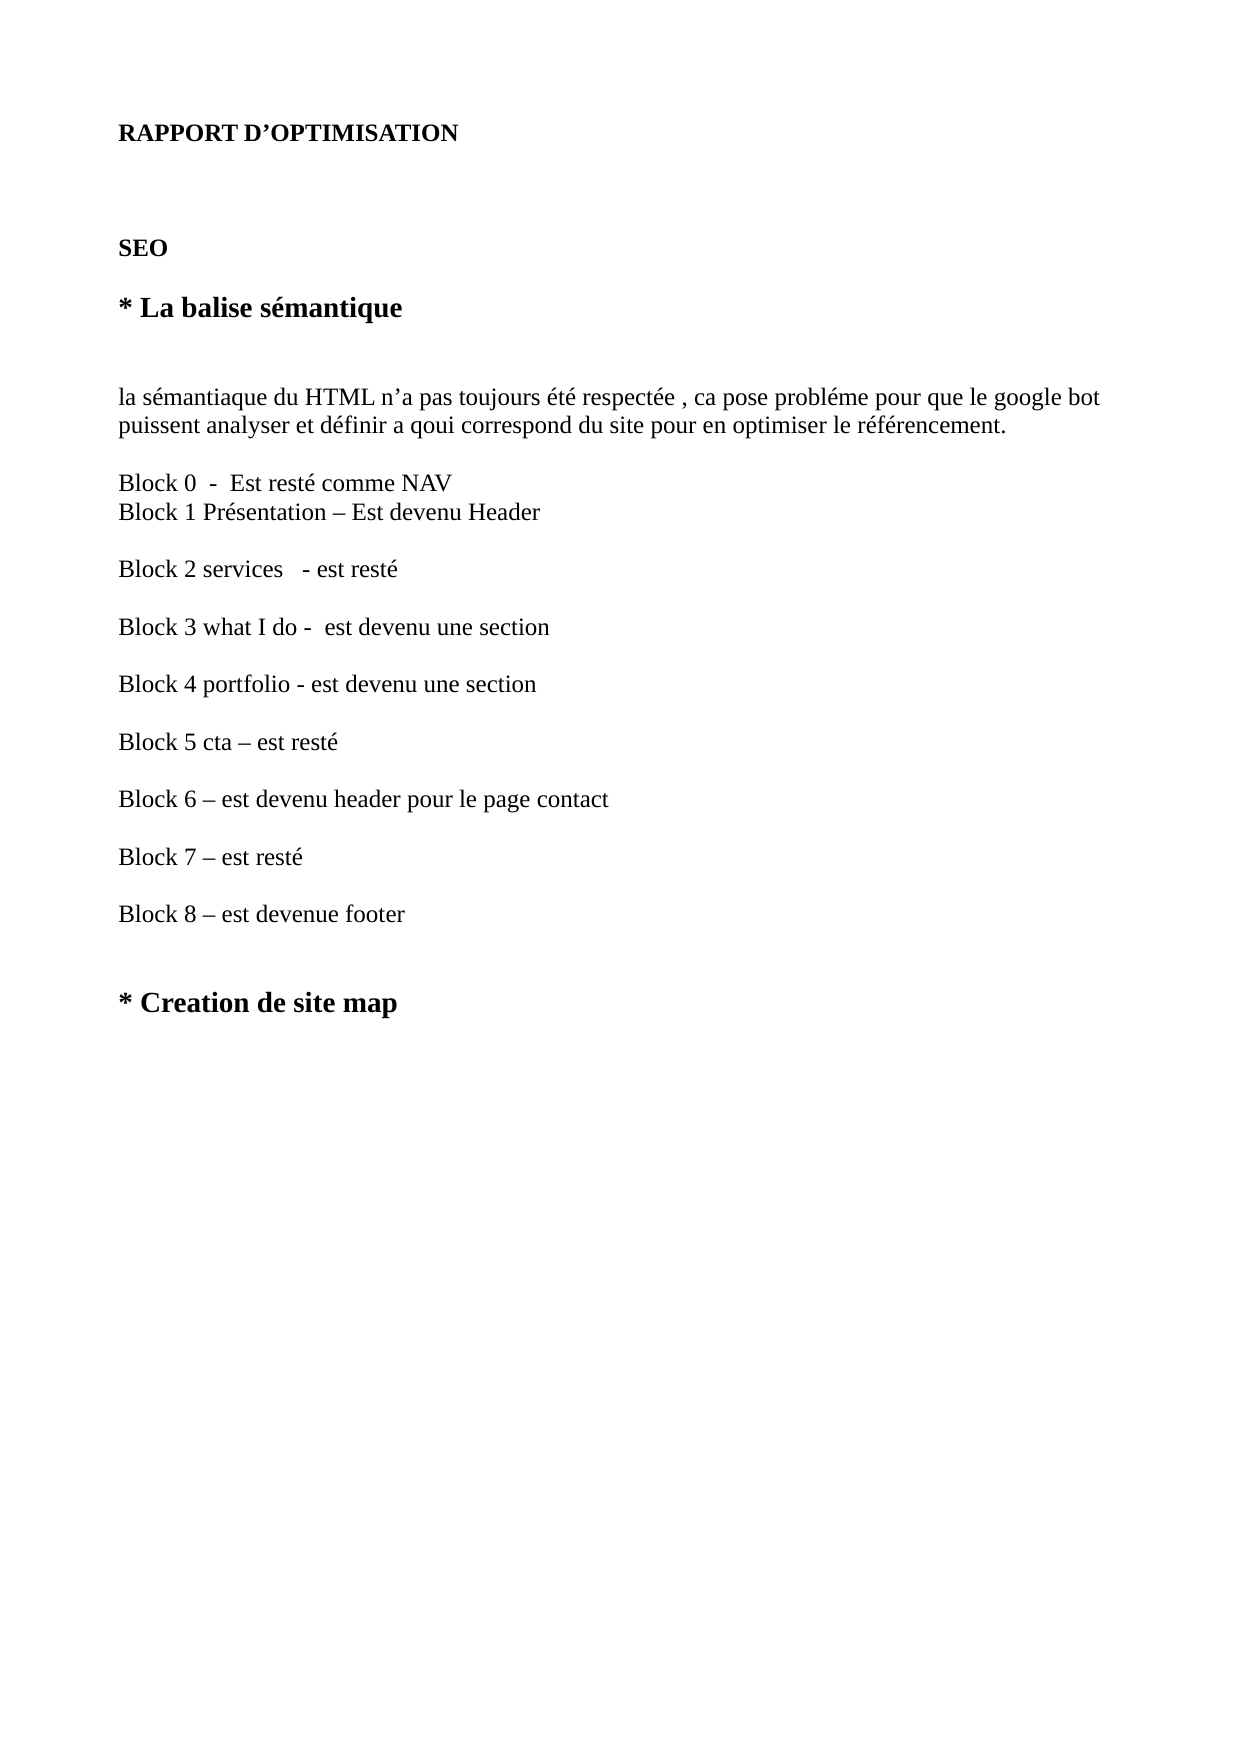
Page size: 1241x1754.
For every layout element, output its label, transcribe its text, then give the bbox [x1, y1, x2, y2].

text Block 4 portfolio - est devenu une section [118, 669, 1168, 698]
text la sémantiaque du HTML n’a pas toujours été respectée , ca pose probléme pour que le google bot puissent analyser et définir a qoui correspond du site pour en optimiser le référencement. [118, 382, 1168, 439]
text SEO [118, 233, 1168, 262]
text Block 0 - Est resté comme NAV [118, 468, 1168, 497]
text Block 5 cta – est resté [118, 727, 1168, 755]
text Block 1 Présentation – Est devenu Header [118, 497, 1168, 525]
text Block 7 – est resté [118, 842, 1168, 870]
text * La balise sémantique [118, 291, 1168, 324]
text Block 8 – est devenue footer [118, 899, 1168, 928]
text Block 2 services - est resté [118, 554, 1168, 583]
text * Creation de site map [118, 985, 1168, 1019]
text Block 6 – est devenu header pour le page contact [118, 784, 1168, 813]
text RAPPORT D’OPTIMISATION [118, 118, 1168, 147]
text Block 3 what I do - est devenu une section [118, 612, 1168, 640]
